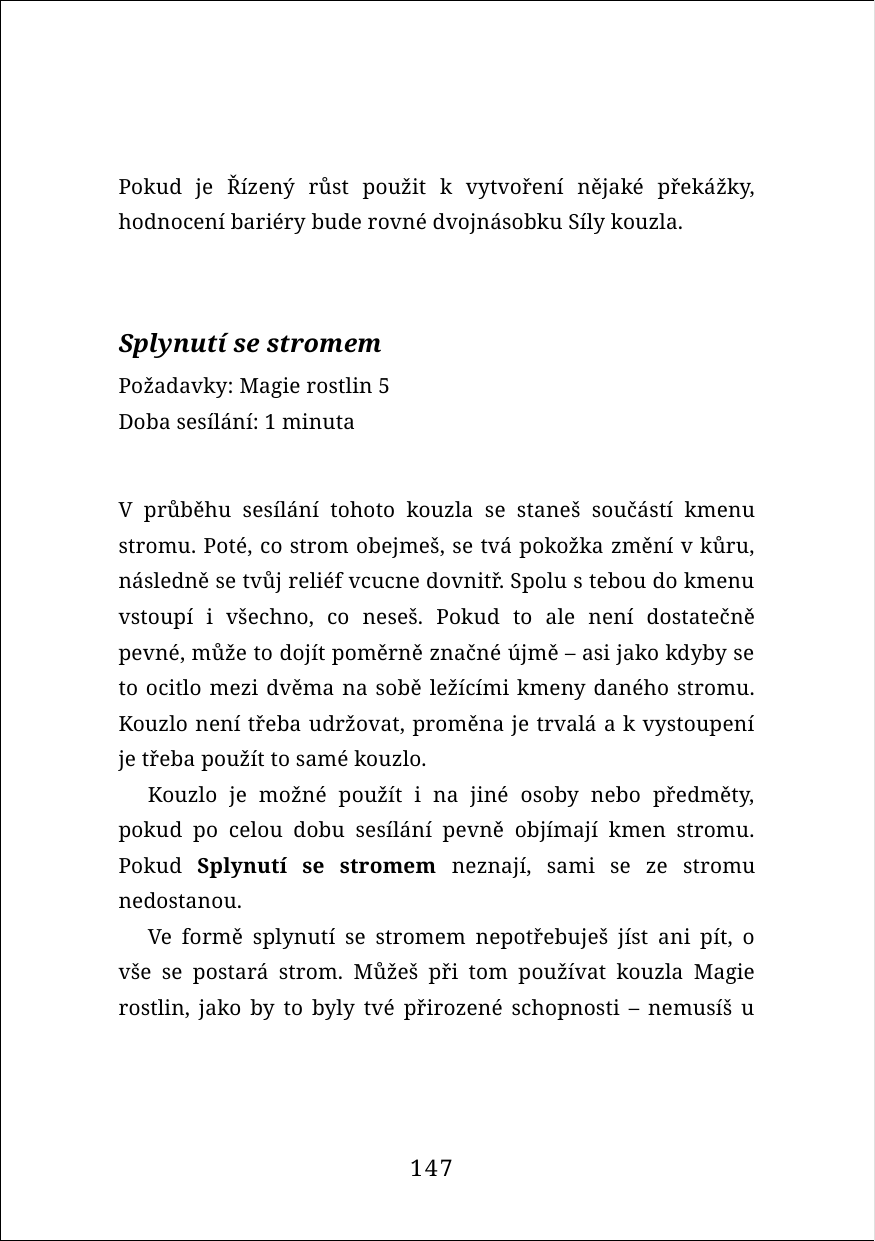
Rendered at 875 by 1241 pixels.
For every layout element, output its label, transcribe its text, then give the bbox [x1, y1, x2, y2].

text Pokud je Řízený růst použit k vytvoření nějaké překážky, hodnocení bariéry bude rovné dvojnásobku Síly kouzla. [118, 172, 756, 236]
text V průběhu sesílání tohoto kouzla se staneš součástí kmenu stromu. Poté, co strom obejmeš, se tvá pokožka změní v kůru, následně se tvůj reliéf vcucne dovnitř. Spolu s tebou do kmenu vstoupí i všechno, co neseš. Pokud to ale není dostatečně pevné, může to dojít poměrně značné újmě – asi jako kdyby se to ocitlo mezi dvěma na sobě ležícími kmeny daného stromu. Kouzlo není třeba udržovat, proměna je trvalá a k vystoupení je třeba použít to samé kouzlo. Kouzlo je možné použít i na jiné osoby nebo předměty, pokud po celou dobu sesílání pevně objímají kmen stromu. Pokud Splynutí se stromem neznají, sami se ze stromu nedostanou. Ve formě splynutí se stromem nepotřebuješ jíst ani pít, o vše se postará strom. Můžeš při tom používat kouzla Magie rostlin, jako by to byly tvé přirozené schopnosti – nemusíš u [118, 496, 756, 1021]
text Požadavky: Magie rostlin 5 Doba sesílání: 1 minuta [118, 371, 756, 471]
subtitle Splynutí se stromem [118, 326, 756, 359]
